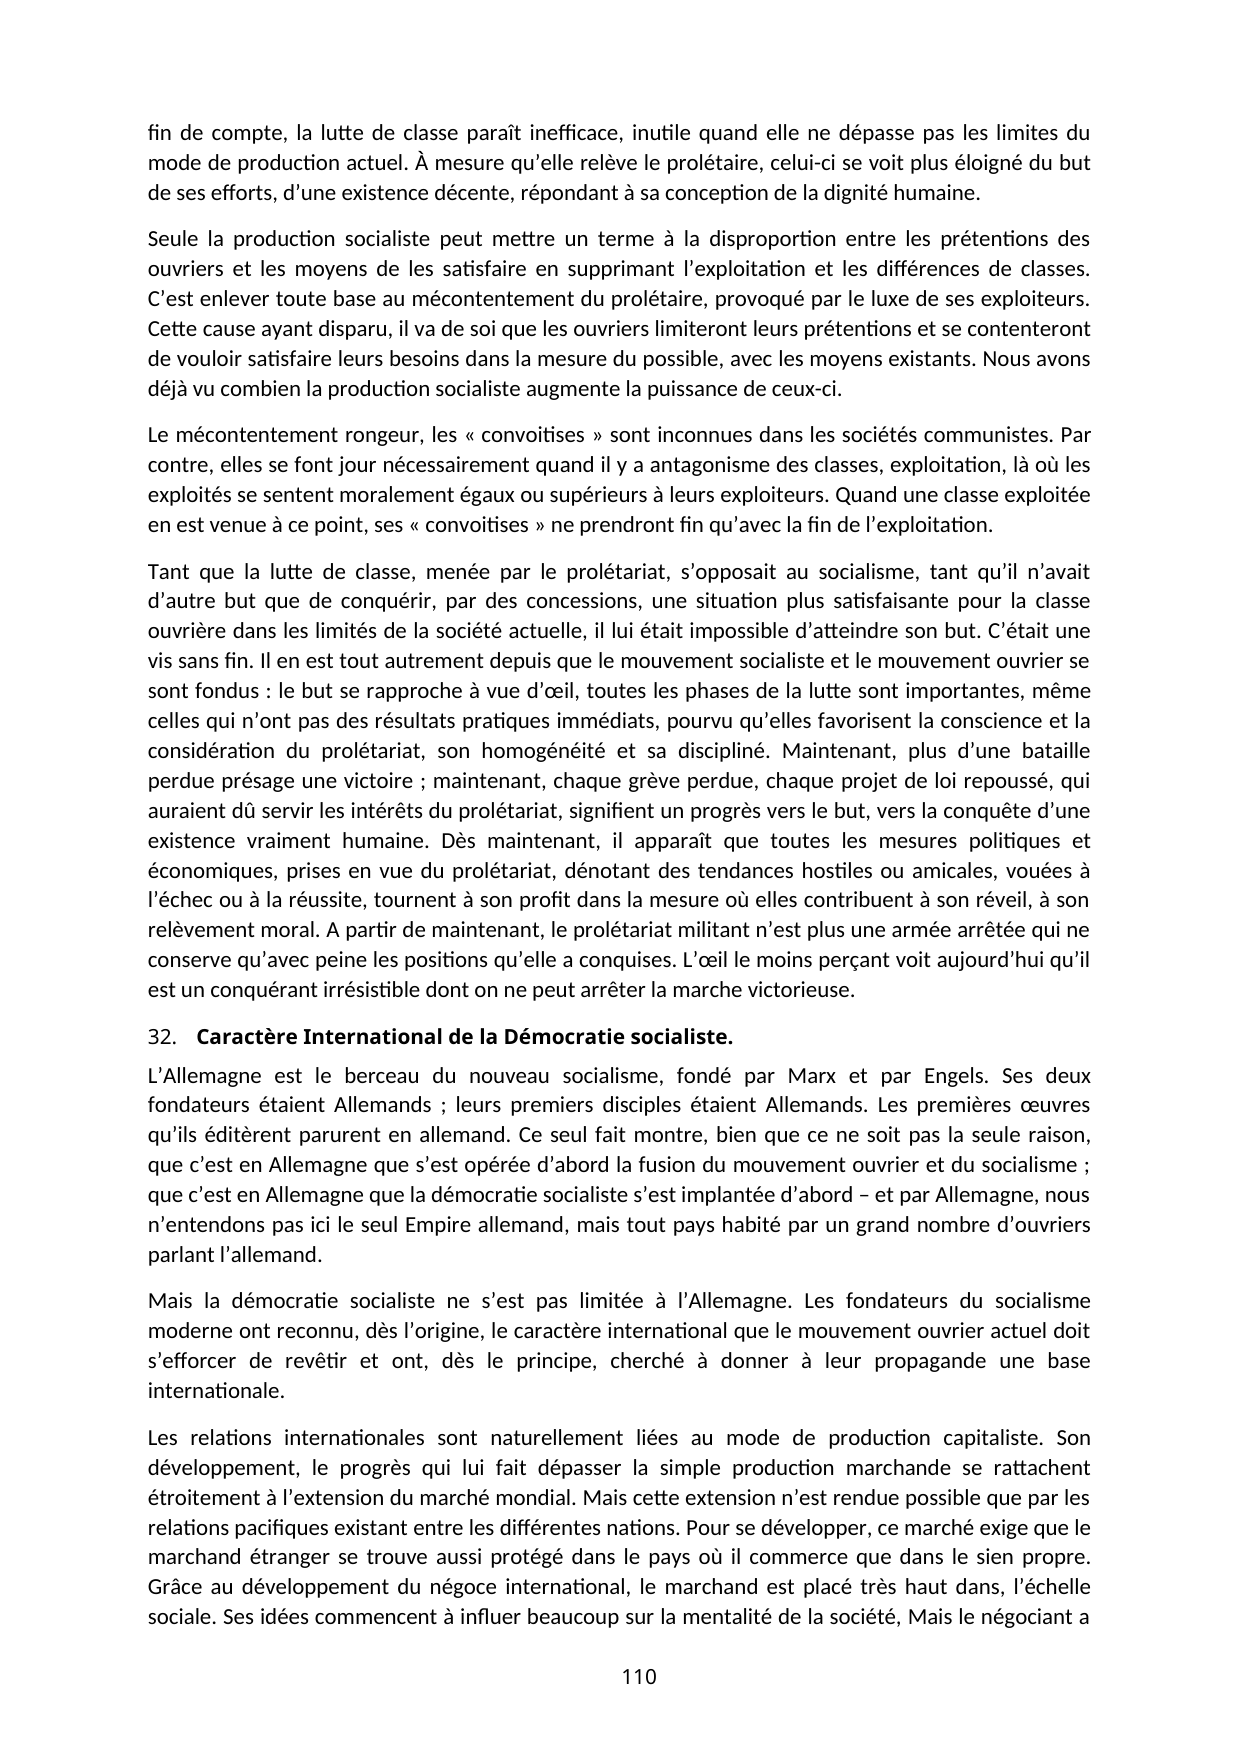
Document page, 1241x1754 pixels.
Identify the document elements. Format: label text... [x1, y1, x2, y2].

text L’Allemagne est le berceau du nouveau socialisme, fondé par Marx et par Engels. Ses deux fondateurs étaient Allemands ; leurs premiers disciples étaient Allemands. Les premières œuvres qu’ils éditèrent parurent en allemand. Ce seul fait montre, bien que ce ne soit pas la seule raison, que c’est en Allemagne que s’est opérée d’abord la fusion du mouvement ouvrier et du socialisme ; que c’est en Allemagne que la démocratie socialiste s’est implantée d’abord – et par Allemagne, nous n’entendons pas ici le seul Empire allemand, mais tout pays habité par un grand nombre d’ouvriers parlant l’allemand. [148, 1061, 1093, 1268]
text Seule la production socialiste peut mettre un terme à la disproportion entre les prétentions des ouvriers et les moyens de les satisfaire en supprimant l’exploitation et les différences de classes. C’est enlever toute base au mécontentement du prolétaire, provoqué par le luxe de ses exploiteurs. Cette cause ayant disparu, il va de soi que les ouvriers limiteront leurs prétentions et se contenteront de vouloir satisfaire leurs besoins dans la mesure du possible, avec les moyens existants. Nous avons déjà vu combien la production socialiste augmente la puissance de ceux-ci. [148, 224, 1093, 402]
text Le mécontentement rongeur, les « convoitises » sont inconnues dans les sociétés communistes. Par contre, elles se font jour nécessairement quand il y a antagonisme des classes, exploitation, là où les exploités se sentent moralement égaux ou supérieurs à leurs exploiteurs. Quand une classe exploitée en est venue à ce point, ses « convoitises » ne prendront fin qu’avec la fin de l’exploitation. [148, 421, 1093, 538]
text Mais la démocratie socialiste ne s’est pas limitée à l’Allemagne. Les fondateurs du socialisme moderne ont reconnu, dès l’origine, le caractère international que le mouvement ouvrier actuel doit s’efforcer de revêtir et ont, dès le principe, cherché à donner à leur propagande une base internationale. [148, 1287, 1093, 1404]
text Tant que la lutte de classe, menée par le prolétariat, s’opposait au socialisme, tant qu’il n’avait d’autre but que de conquérir, par des concessions, une situation plus satisfaisante pour la classe ouvrière dans les limités de la société actuelle, il lui était impossible d’atteindre son but. C’était une vis sans fin. Il en est tout autrement depuis que le mouvement socialiste et le mouvement ouvrier se sont fondus : le but se rapproche à vue d’œil, toutes les phases de la lutte sont importantes, même celles qui n’ont pas des résultats pratiques immédiats, pourvu qu’elles favorisent la conscience et la considération du prolétariat, son homogénéité et sa discipliné. Maintenant, plus d’une bataille perdue présage une victoire ; maintenant, chaque grève perdue, chaque projet de loi repoussé, qui auraient dû servir les intérêts du prolétariat, signifient un progrès vers le but, vers la conquête d’une existence vraiment humaine. Dès maintenant, il apparaît que toutes les mesures politiques et économiques, prises en vue du prolétariat, dénotant des tendances hostiles ou amicales, vouées à l’échec ou à la réussite, tournent à son profit dans la mesure où elles contribuent à son réveil, à son relèvement moral. A partir de maintenant, le prolétariat militant n’est plus une armée arrêtée qui ne conserve qu’avec peine les positions qu’elle a conquises. L’œil le moins perçant voit aujourd’hui qu’il est un conquérant irrésistible dont on ne peut arrêter la marche victorieuse. [148, 557, 1093, 1003]
subtitle Caractère International de la Démocratie socialiste. [148, 1022, 1093, 1050]
text Les relations internationales sont naturellement liées au mode de production capitaliste. Son développement, le progrès qui lui fait dépasser la simple production marchande se rattachent étroitement à l’extension du marché mondial. Mais cette extension n’est rendue possible que par les relations pacifiques existant entre les différentes nations. Pour se développer, ce marché exige que le marchand étranger se trouve aussi protégé dans le pays où il commerce que dans le sien propre. Grâce au développement du négoce international, le marchand est placé très haut dans, l’échelle sociale. Ses idées commencent à influer beaucoup sur la mentalité de la société, Mais le négociant a [148, 1423, 1093, 1630]
text fin de compte, la lutte de classe paraît inefficace, inutile quand elle ne dépasse pas les limites du mode de production actuel. À mesure qu’elle relève le prolétaire, celui-ci se voit plus éloigné du but de ses efforts, d’une existence décente, répondant à sa conception de la dignité humaine. [148, 118, 1093, 206]
